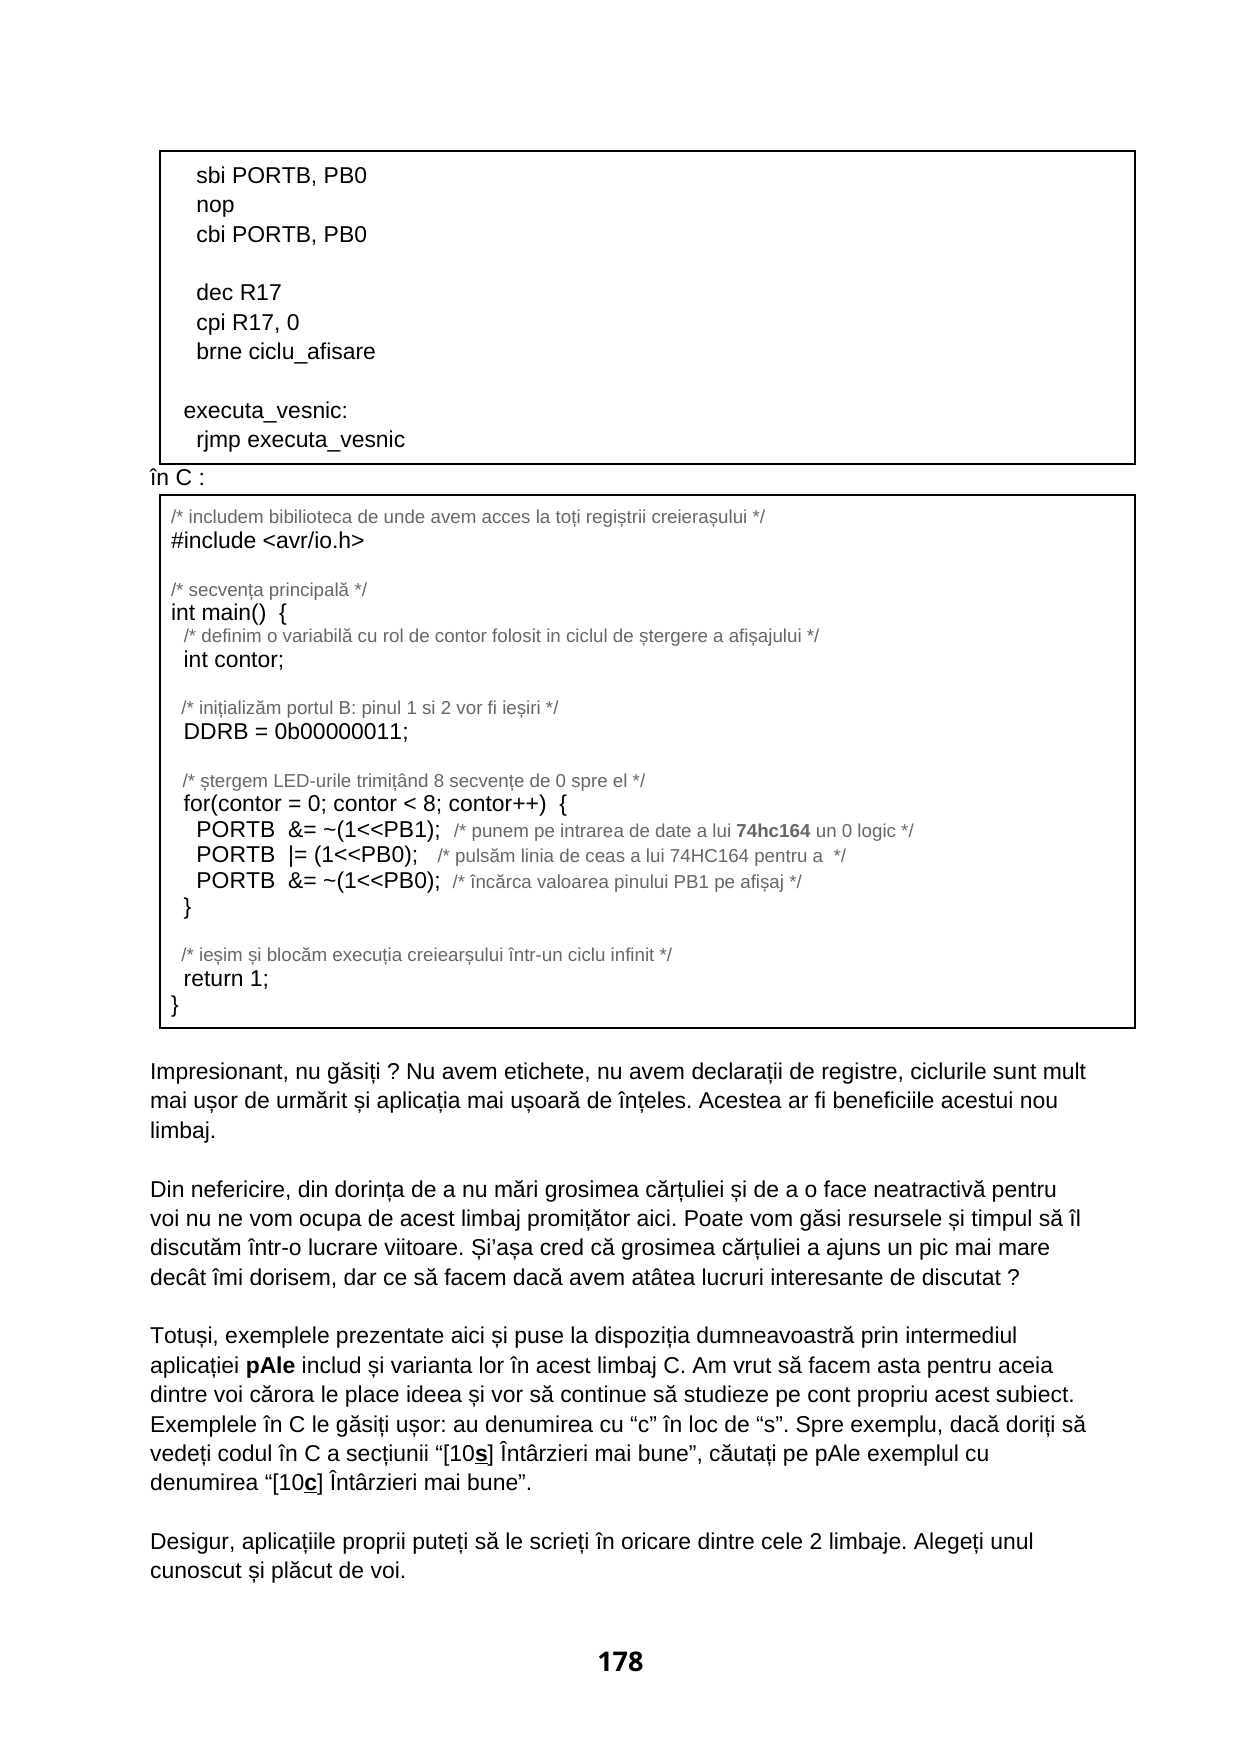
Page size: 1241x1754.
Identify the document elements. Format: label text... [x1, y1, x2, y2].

table_header sbi PORTB, PB0 nop cbi PORTB, PB0 dec R17 cpi R17, 0 brne ciclu_afisare executa_vesnic: rjmp executa_vesnic [161, 152, 1134, 463]
table_header /* includem bibilioteca de unde avem acces la toți regiștrii creierașului */ #include <avr/io.h> /* secvența principală */ int main() { /* definim o variabilă cu rol de contor folosit in ciclul de ștergere a afișajului */ int contor; /* inițializăm portul B: pinul 1 si 2 vor fi ieșiri */ DDRB = 0b00000011; /* ștergem LED-urile trimițând 8 secvențe de 0 spre el */ for(contor = 0; contor < 8; contor++) { PORTB &= ~(1<<PB1); /* punem pe intrarea de date a lui 74hc164 un 0 logic */ PORTB |= (1<<PB0); /* pulsăm linia de ceas a lui 74HC164 pentru a */ PORTB &= ~(1<<PB0); /* încărca valoarea pinului PB1 pe afișaj */ } /* ieșim și blocăm execuția creiearșului într-un ciclu infinit */ return 1; } [161, 496, 1134, 1027]
text Impresionant, nu găsiți ? Nu avem etichete, nu avem declarații de registre, ciclurile sunt mult mai ușor de urmărit și aplicația mai ușoară de înțeles. Acestea ar fi beneficiile acestui nou limbaj. [150, 1059, 1091, 1143]
text Din nefericire, din dorința de a nu mări grosimea cărțuliei și de a o face neatractivă pentru voi nu ne vom ocupa de acest limbaj promițător aici. Poate vom găsi resursele și timpul să îl discutăm într-o lucrare viitoare. Și’așa cred că grosimea cărțuliei a ajuns un pic mai mare decât îmi dorisem, dar ce să facem dacă avem atâtea lucruri interesante de discutat ? [150, 1176, 1091, 1290]
text în C : [150, 465, 1091, 491]
text Desigur, aplicațiile proprii puteți să le scrieți în oricare dintre cele 2 limbaje. Alegeți unul cunoscut și plăcut de voi. [150, 1529, 1091, 1584]
text Totuși, exemplele prezentate aici și puse la dispoziția dumneavoastră prin intermediul aplicației pAle includ și varianta lor în acest limbaj C. Am vrut să facem asta pentru aceia dintre voi cărora le place ideea și vor să continue să studieze pe cont propriu acest subiect. Exemplele în C le găsiți ușor: au denumirea cu “c” în loc de “s”. Spre exemplu, dacă doriți să vedeți codul în C a secțiunii “[10s] Întârzieri mai bune”, căutați pe pAle exemplul cu denumirea “[10c] Întârzieri mai bune”. [150, 1323, 1091, 1496]
